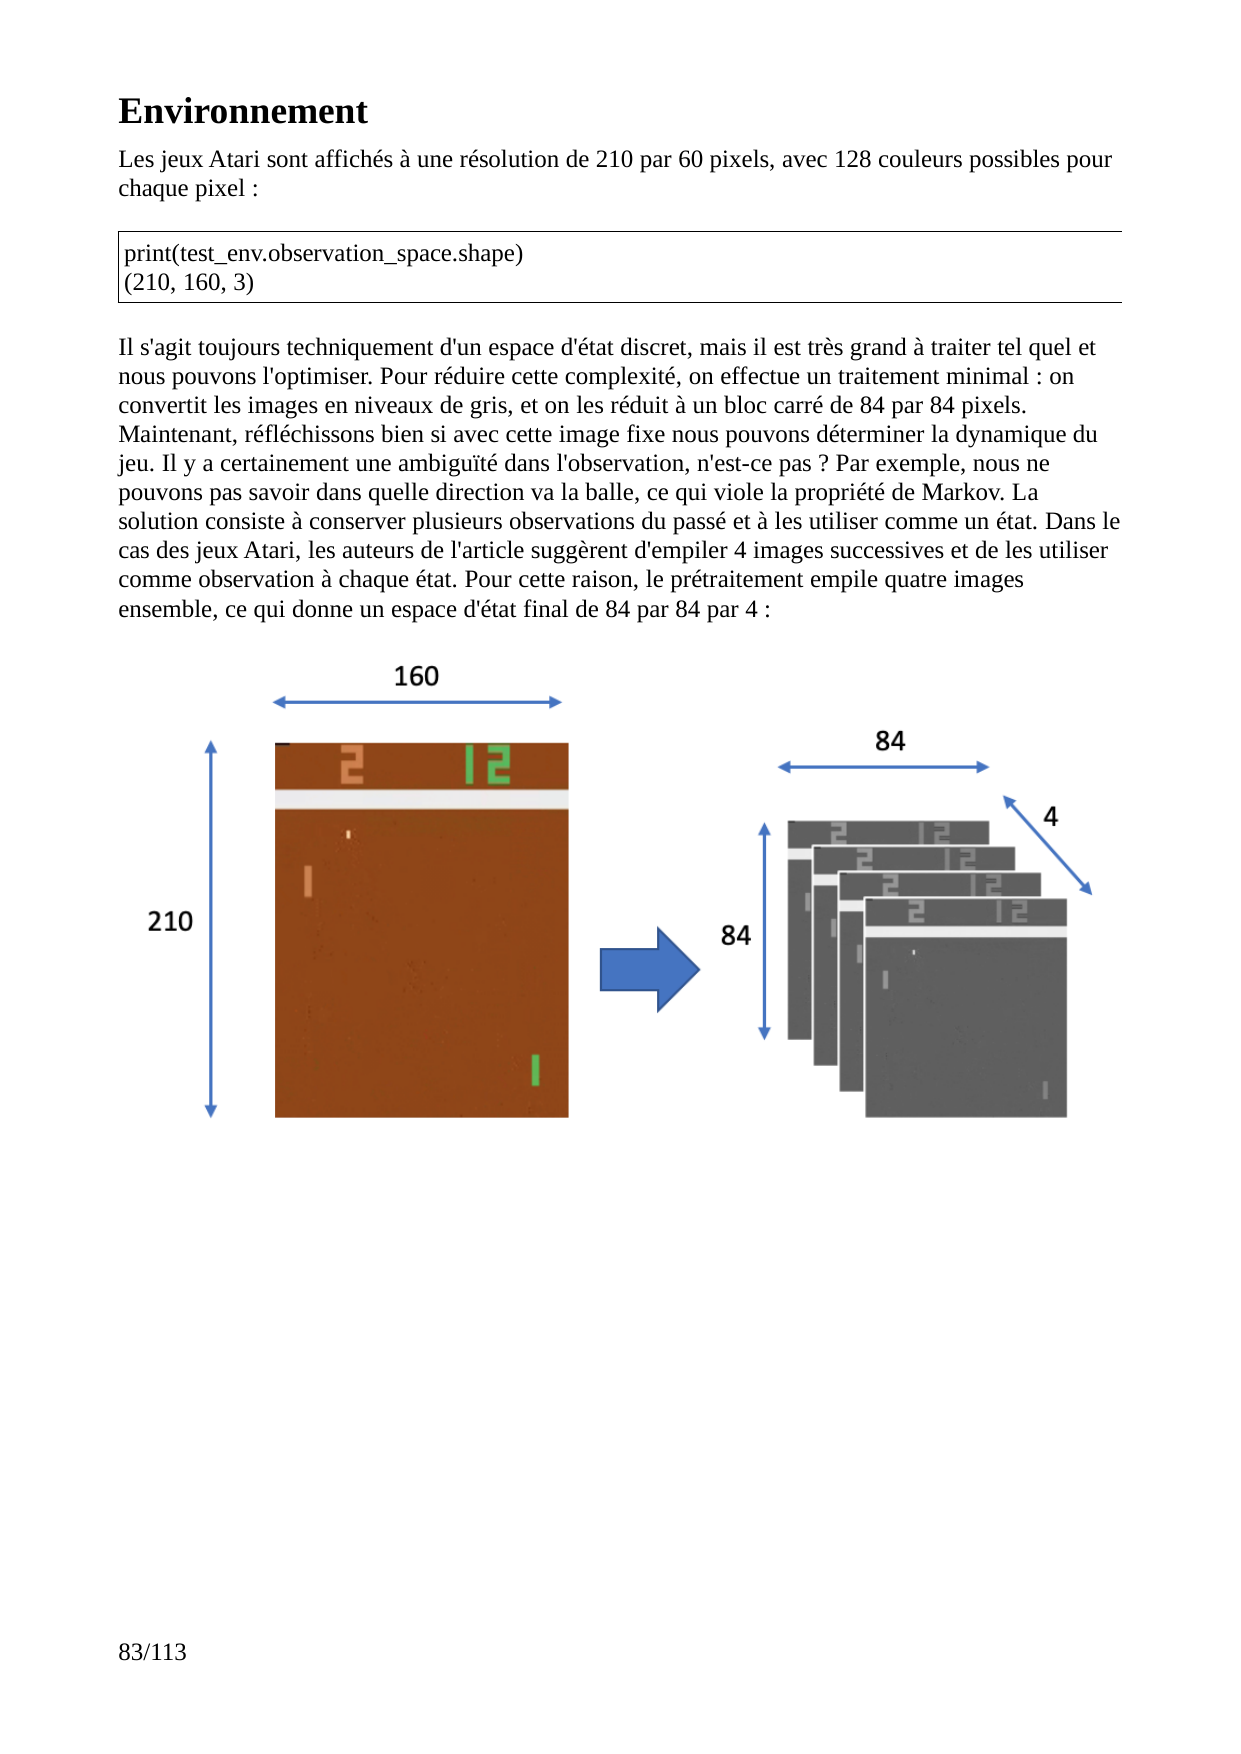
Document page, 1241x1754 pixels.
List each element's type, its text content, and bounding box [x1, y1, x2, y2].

table_header print(test_env.observation_space.shape) (210, 160, 3) [119, 232, 1122, 302]
text Il s'agit toujours techniquement d'un espace d'état discret, mais il est très grand à traiter tel quel et nous pouvons l'optimiser. Pour réduire cette complexité, on effectue un traitement minimal : on convertit les images en niveaux de gris, et on les réduit à un bloc carré de 84 par 84 pixels. Maintenant, réfléchissons bien si avec cette image fixe nous pouvons déterminer la dynamique du jeu. Il y a certainement une ambiguïté dans l'observation, n'est-ce pas ? Par exemple, nous ne pouvons pas savoir dans quelle direction va la balle, ce qui viole la propriété de Markov. La solution consiste à conserver plusieurs observations du passé et à les utiliser comme un état. Dans le cas des jeux Atari, les auteurs de l'article suggèrent d'empiler 4 images successives et de les utiliser comme observation à chaque état. Pour cette raison, le prétraitement empile quatre images ensemble, ce qui donne un espace d'état final de 84 par 84 par 4 : [118, 332, 1122, 622]
subtitle Environnement [118, 88, 1122, 131]
picture [124, 651, 1119, 1162]
text Les jeux Atari sont affichés à une résolution de 210 par 60 pixels, avec 128 couleurs possibles pour chaque pixel : [118, 144, 1122, 202]
